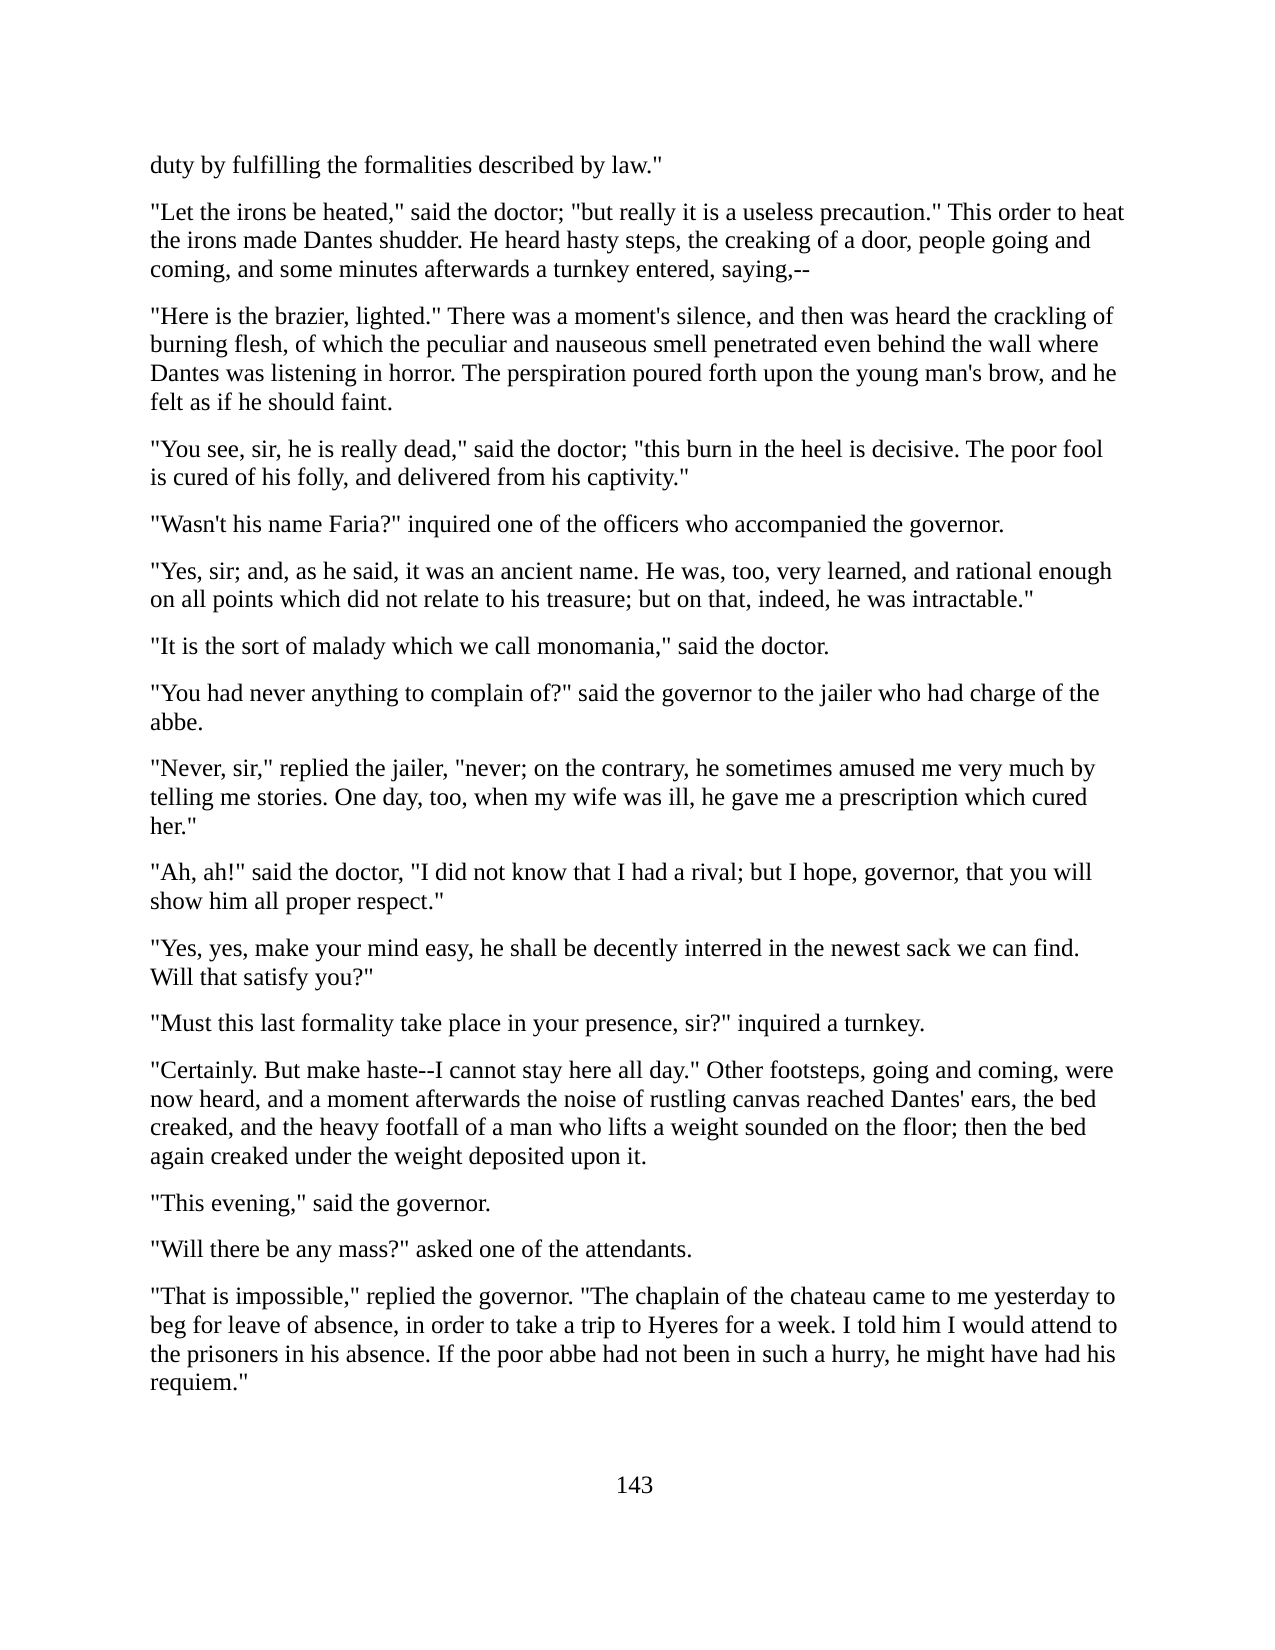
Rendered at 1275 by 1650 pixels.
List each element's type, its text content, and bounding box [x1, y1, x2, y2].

text "Let the irons be heated," said the doctor; "but really it is a useless precaution." This order to heat the irons made Dantes shudder. He heard hasty steps, the creaking of a door, people going and coming, and some minutes afterwards a turnkey entered, saying,-- [150, 197, 1125, 283]
text "Must this last formality take place in your presence, sir?" inquired a turnkey. [150, 1008, 1125, 1037]
text "Will there be any mass?" asked one of the attendants. [150, 1234, 1125, 1263]
text "You had never anything to complain of?" said the governor to the jailer who had charge of the abbe. [150, 678, 1125, 735]
text "Yes, sir; and, as he said, it was an ancient name. He was, too, very learned, and rational enough on all points which did not relate to his treasure; but on that, indeed, he was intractable." [150, 556, 1125, 613]
text "Yes, yes, make your mind easy, he shall be decently interred in the newest sack we can find. Will that satisfy you?" [150, 933, 1125, 990]
text "Never, sir," replied the jailer, "never; on the contrary, he sometimes amused me very much by telling me stories. One day, too, when my wife was ill, he gave me a prescription which cured her." [150, 753, 1125, 839]
text "Wasn't his name Faria?" inquired one of the officers who accompanied the governor. [150, 509, 1125, 538]
text "Ah, ah!" said the doctor, "I did not know that I had a rival; but I hope, governor, that you will show him all proper respect." [150, 857, 1125, 915]
text "That is impossible," replied the governor. "The chaplain of the chateau came to me yesterday to beg for leave of absence, in order to take a trip to Hyeres for a week. I told him I would attend to the prisoners in his absence. If the poor abbe had not been in such a hurry, he might have had his requiem." [150, 1281, 1125, 1396]
text duty by fulfilling the formalities described by law." [150, 150, 1125, 179]
text "It is the sort of malady which we call monomania," said the doctor. [150, 631, 1125, 660]
text "Certainly. But make haste--I cannot stay here all day." Other footsteps, going and coming, were now heard, and a moment afterwards the noise of rustling canvas reached Dantes' ears, the bed creaked, and the heavy footfall of a man who lifts a weight sounded on the floor; then the bed again creaked under the weight deposited upon it. [150, 1055, 1125, 1170]
text "This evening," said the governor. [150, 1188, 1125, 1217]
text "You see, sir, he is really dead," said the doctor; "this burn in the heel is decisive. The poor fool is cured of his folly, and delivered from his captivity." [150, 434, 1125, 491]
text "Here is the brazier, lighted." There was a moment's silence, and then was heard the crackling of burning flesh, of which the peculiar and nauseous smell penetrated even behind the wall where Dantes was listening in horror. The perspiration poured forth upon the young man's brow, and he felt as if he should faint. [150, 301, 1125, 416]
